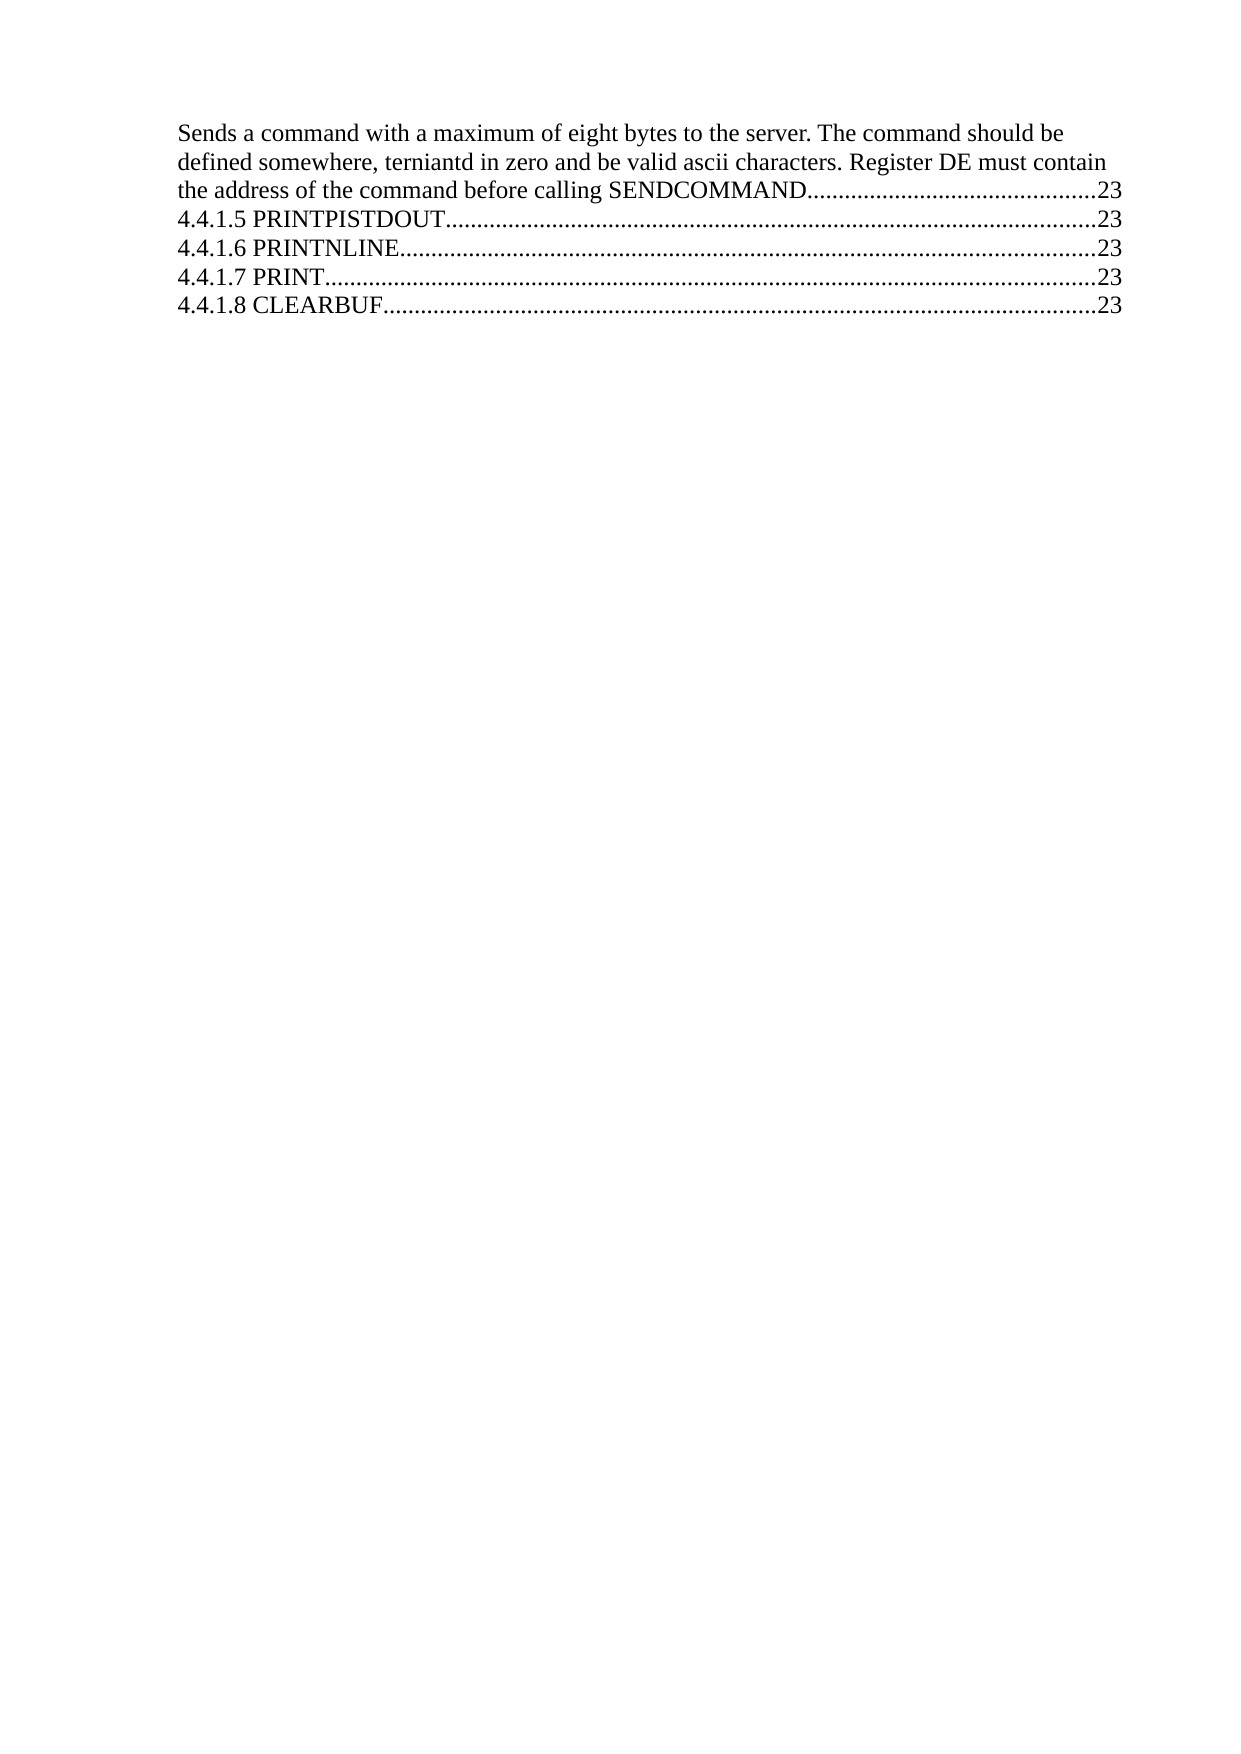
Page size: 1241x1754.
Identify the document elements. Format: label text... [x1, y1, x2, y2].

text Sends a command with a maximum of eight bytes to the server. The command should be defined somewhere, terniantd in zero and be valid ascii characters. Register DE must contain the address of the command before calling SENDCOMMAND. 23 [177, 118, 1122, 204]
text 4.4.1.6 PRINTNLINE 23 [177, 233, 1122, 262]
text 4.4.1.8 CLEARBUF 23 [177, 291, 1122, 319]
text 4.4.1.5 PRINTPISTDOUT 23 [177, 204, 1122, 233]
text 4.4.1.7 PRINT 23 [177, 262, 1122, 291]
